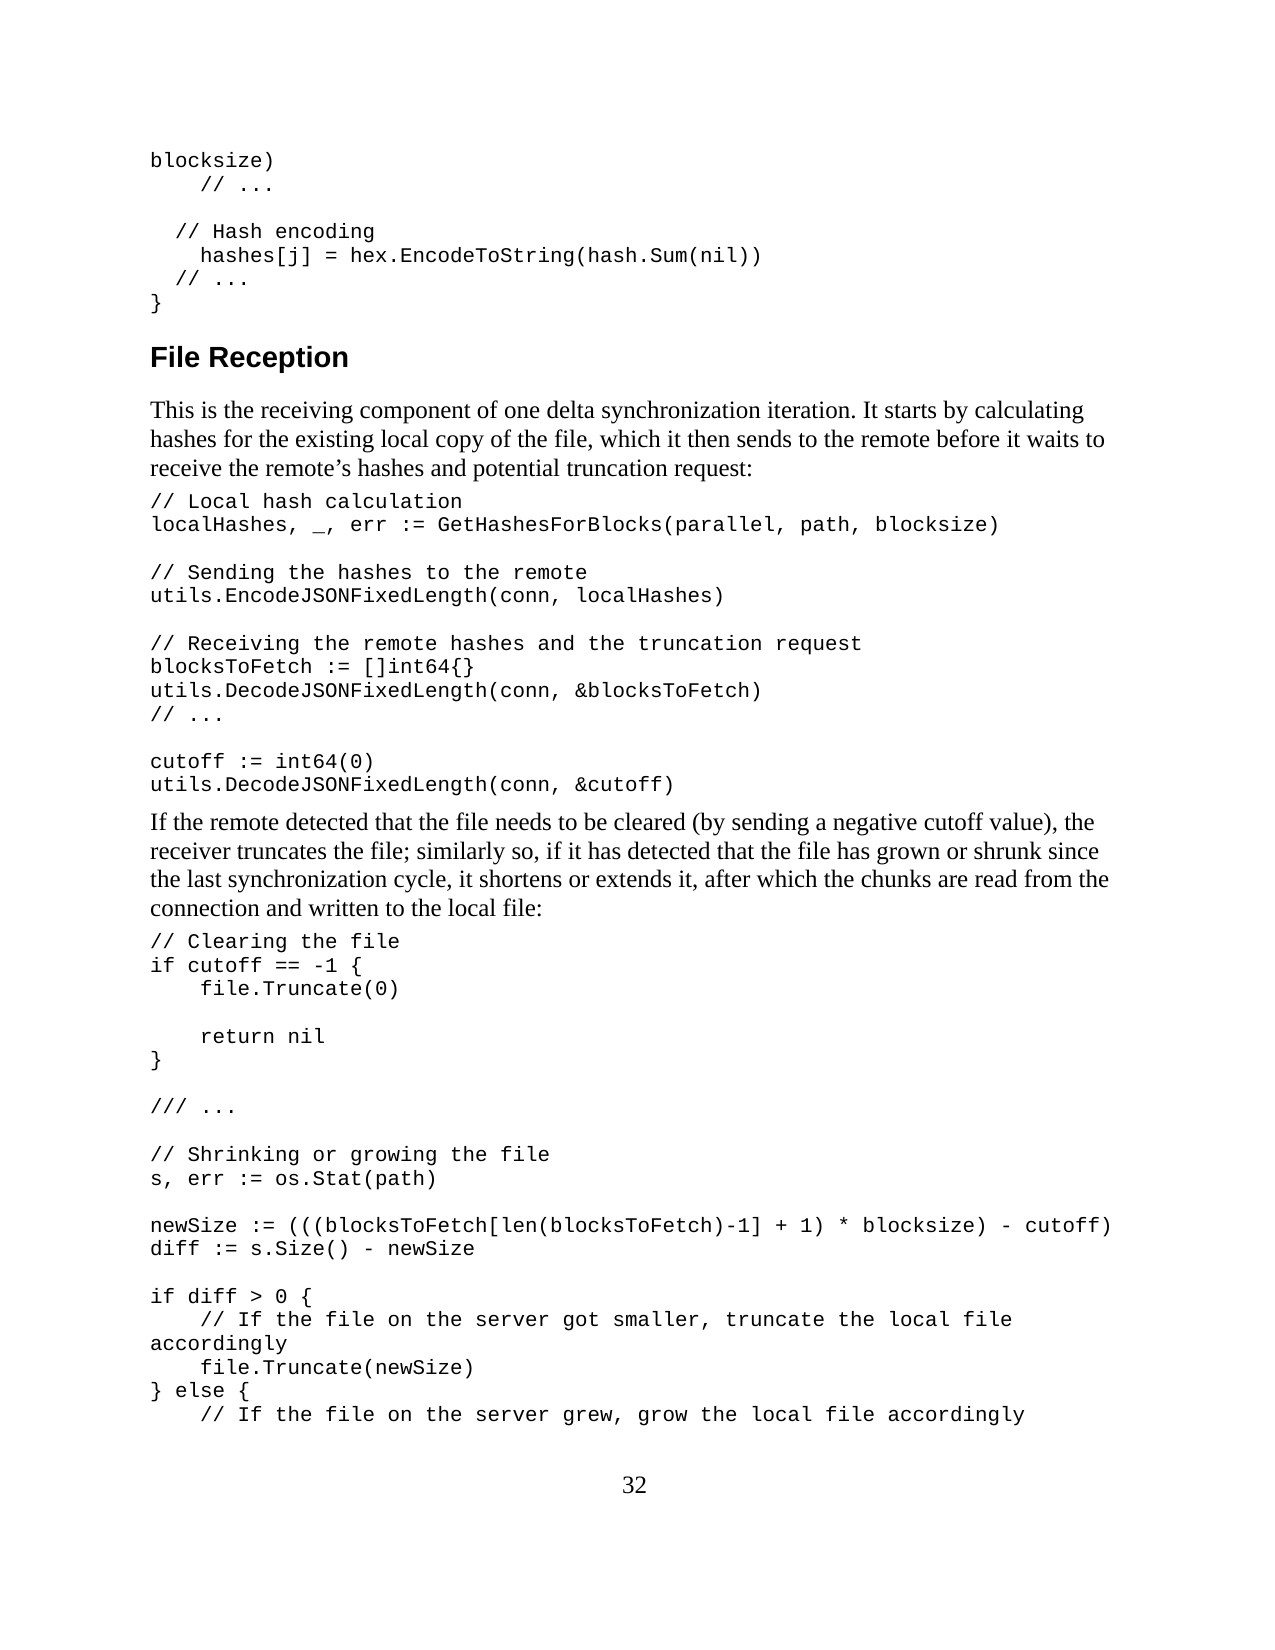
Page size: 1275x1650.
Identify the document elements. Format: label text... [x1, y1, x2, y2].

text } [150, 1049, 1125, 1073]
text utils.DecodeJSONFixedLength(conn, &cutoff) [150, 774, 1125, 798]
text blocksize) [150, 150, 1125, 174]
text if diff > 0 { [150, 1286, 1125, 1309]
text cutoff := int64(0) [150, 751, 1125, 774]
text // Receiving the remote hashes and the truncation request [150, 633, 1125, 656]
text if cutoff == -1 { [150, 955, 1125, 978]
text utils.EncodeJSONFixedLength(conn, localHashes) [150, 585, 1125, 609]
text diff := s.Size() - newSize [150, 1238, 1125, 1262]
text // ... [150, 268, 1125, 292]
text blocksToFetch := []int64{} [150, 656, 1125, 680]
text // Sending the hashes to the remote [150, 562, 1125, 585]
text /// ... [150, 1097, 1125, 1120]
text // Local hash calculation [150, 491, 1125, 514]
text // If the file on the server grew, grow the local file accordingly [150, 1404, 1125, 1428]
text } [150, 292, 1125, 316]
text // ... [150, 174, 1125, 197]
subtitle File Reception [150, 341, 1125, 374]
text file.Truncate(newSize) [150, 1357, 1125, 1380]
text If the remote detected that the file needs to be cleared (by sending a negative cutoff value), the receiver truncates the file; similarly so, if it has detected that the file has grown or shrunk since the last synchronization cycle, it shortens or extends it, after which the chunks are read from the connection and written to the local file: [150, 807, 1125, 922]
text // If the file on the server got smaller, truncate the local file accordingly [150, 1309, 1125, 1357]
text // Shrinking or growing the file [150, 1144, 1125, 1167]
text newSize := (((blocksToFetch[len(blocksToFetch)-1] + 1) * blocksize) - cutoff) [150, 1215, 1125, 1238]
text hashes[j] = hex.EncodeToString(hash.Sum(nil)) [150, 244, 1125, 268]
text return nil [150, 1026, 1125, 1049]
text file.Truncate(0) [150, 978, 1125, 1002]
text s, err := os.Stat(path) [150, 1167, 1125, 1191]
text } else { [150, 1380, 1125, 1404]
text // Hash encoding [150, 221, 1125, 244]
text utils.DecodeJSONFixedLength(conn, &blocksToFetch) [150, 680, 1125, 703]
text // Clearing the file [150, 931, 1125, 955]
text localHashes, _, err := GetHashesForBlocks(parallel, path, blocksize) [150, 514, 1125, 538]
text // ... [150, 703, 1125, 727]
text This is the receiving component of one delta synchronization iteration. It starts by calculating hashes for the existing local copy of the file, which it then sends to the remote before it waits to receive the remote’s hashes and potential truncation request: [150, 396, 1125, 482]
